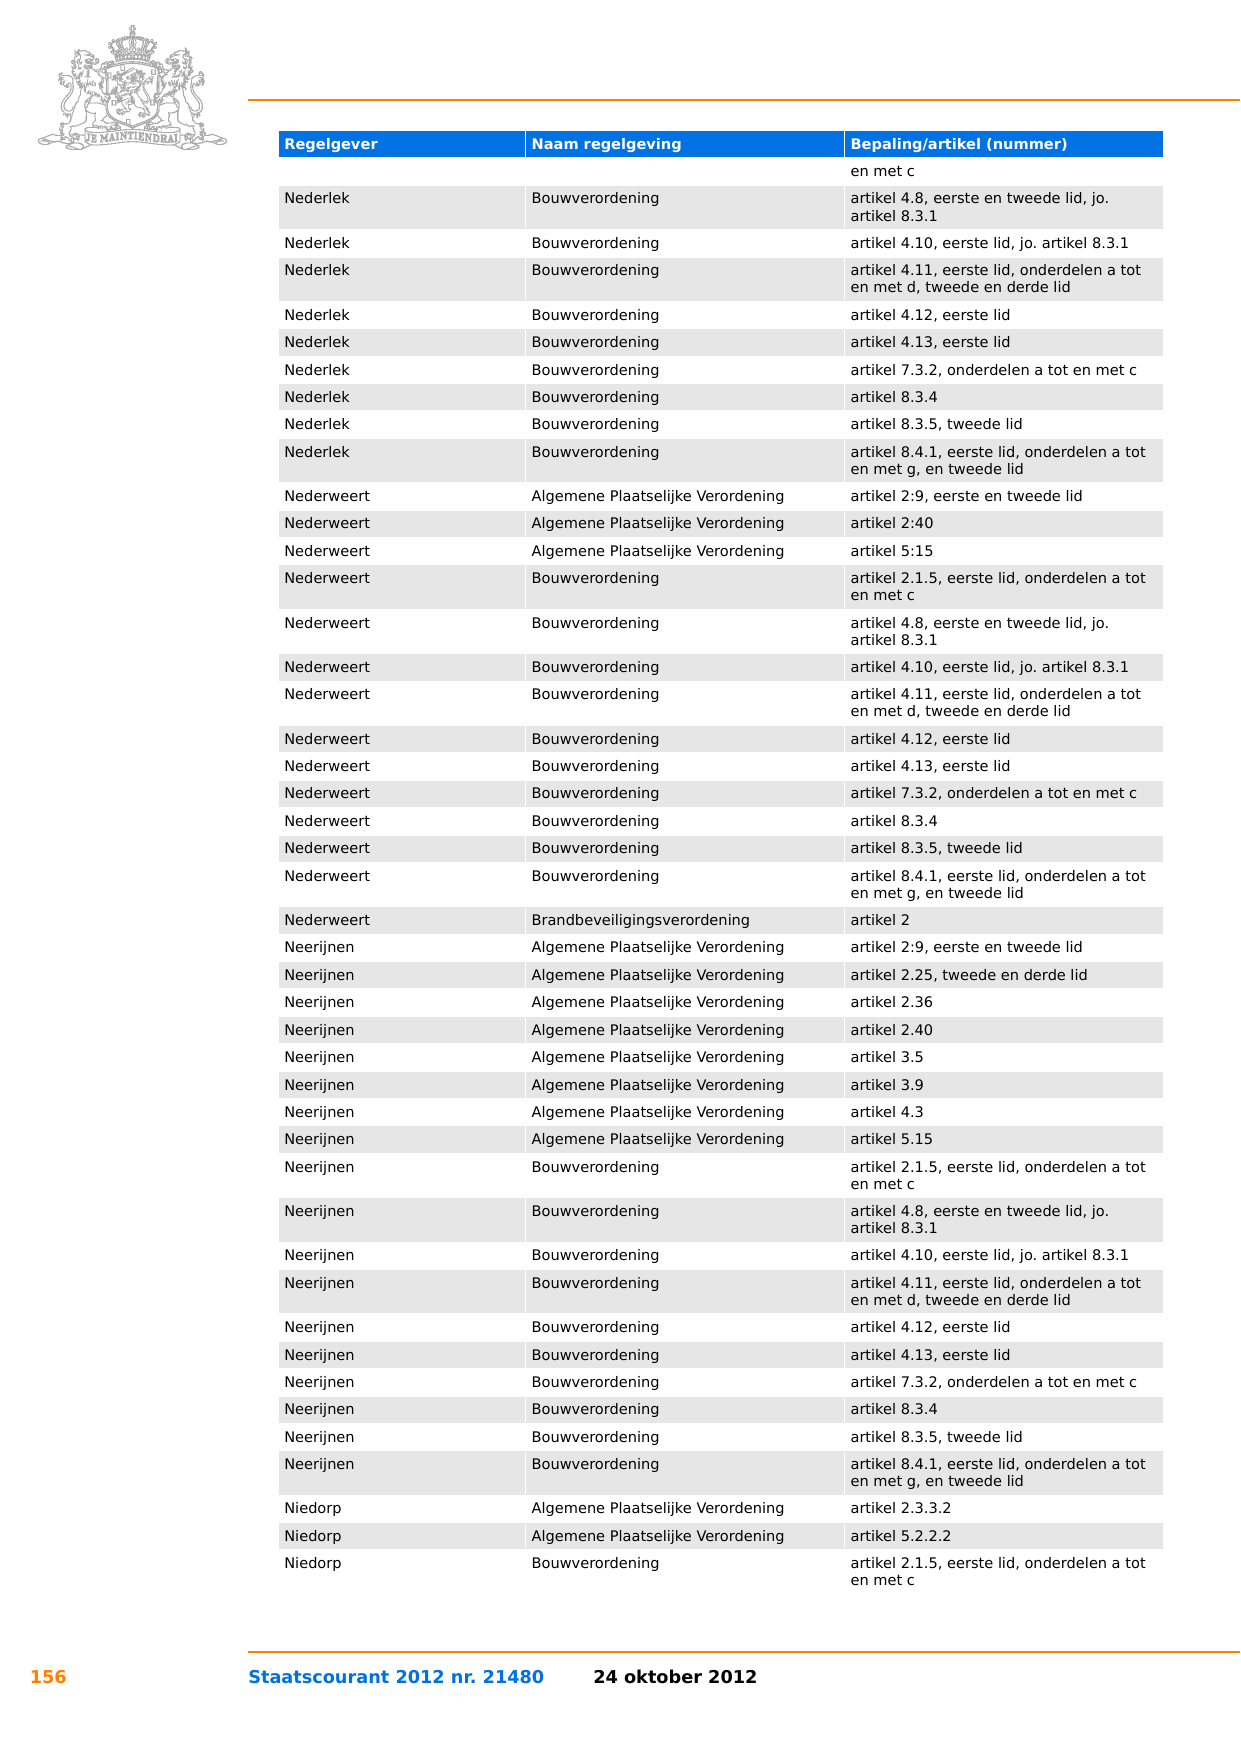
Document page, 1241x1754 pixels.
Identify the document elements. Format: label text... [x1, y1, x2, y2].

table_cell artikel 2.36 [845, 990, 1163, 1016]
table_cell artikel 5:15 [845, 538, 1163, 564]
table_cell Nederweert [279, 682, 525, 725]
table_cell artikel 4.11, eerste lid, onderdelen a tot en met d, tweede en derde lid [845, 682, 1163, 725]
table_cell Neerijnen [279, 1044, 525, 1071]
table_cell Nederweert [279, 907, 525, 934]
table_header Bepaling/artikel (nummer) [845, 131, 1163, 157]
table_cell artikel 2.40 [845, 1017, 1163, 1043]
table_cell Neerijnen [279, 1424, 525, 1450]
table_cell Neerijnen [279, 1099, 525, 1125]
table_cell Niedorp [279, 1551, 525, 1594]
table_cell artikel 2.1.5, eerste lid, onderdelen a tot en met c [845, 1551, 1163, 1594]
table_cell Nederweert [279, 511, 525, 537]
table_cell Bouwverordening [526, 753, 844, 780]
table_cell Bouwverordening [526, 565, 844, 609]
table_cell Bouwverordening [526, 1451, 844, 1495]
table_cell artikel 4.8, eerste en tweede lid, jo. artikel 8.3.1 [845, 1198, 1163, 1242]
table_cell Nederweert [279, 610, 525, 653]
table_header Regelgever [279, 131, 525, 157]
table_cell Neerijnen [279, 1314, 525, 1341]
table_cell Nederweert [279, 565, 525, 609]
table_cell artikel 2.1.5, eerste lid, onderdelen a tot en met c [845, 565, 1163, 609]
table_cell artikel 2:40 [845, 511, 1163, 537]
table_cell artikel 4.12, eerste lid [845, 726, 1163, 752]
table_cell artikel 4.13, eerste lid [845, 753, 1163, 780]
table_cell artikel 8.3.4 [845, 808, 1163, 834]
table_cell Nederlek [279, 329, 525, 356]
table_cell Neerijnen [279, 990, 525, 1016]
table_cell Algemene Plaatselijke Verordening [526, 962, 844, 988]
table_cell [526, 158, 844, 185]
table_cell Bouwverordening [526, 230, 844, 256]
table_cell Nederweert [279, 538, 525, 564]
table_cell Algemene Plaatselijke Verordening [526, 1126, 844, 1153]
table_cell Bouwverordening [526, 682, 844, 725]
table_cell artikel 4.13, eerste lid [845, 329, 1163, 356]
table_cell Bouwverordening [526, 1314, 844, 1341]
table_cell artikel 2.3.3.2 [845, 1496, 1163, 1522]
table_cell artikel 2.1.5, eerste lid, onderdelen a tot en met c [845, 1154, 1163, 1197]
table_cell artikel 4.10, eerste lid, jo. artikel 8.3.1 [845, 230, 1163, 256]
table_cell artikel 2:9, eerste en tweede lid [845, 935, 1163, 961]
table_cell Algemene Plaatselijke Verordening [526, 1044, 844, 1071]
table_cell artikel 3.5 [845, 1044, 1163, 1071]
table_cell Neerijnen [279, 1017, 525, 1043]
table_cell Bouwverordening [526, 1270, 844, 1313]
table_cell Neerijnen [279, 1072, 525, 1098]
table_cell Bouwverordening [526, 863, 844, 906]
table_header Naam regelgeving [526, 131, 844, 157]
table_cell Bouwverordening [526, 1342, 844, 1368]
table_cell artikel 5.2.2.2 [845, 1523, 1163, 1549]
table_cell artikel 7.3.2, onderdelen a tot en met c [845, 357, 1163, 383]
table_cell Nederweert [279, 781, 525, 807]
table_cell Bouwverordening [526, 329, 844, 356]
table_cell Bouwverordening [526, 1243, 844, 1269]
table_cell Bouwverordening [526, 836, 844, 862]
table_cell Bouwverordening [526, 781, 844, 807]
table_cell Neerijnen [279, 1451, 525, 1495]
table_cell artikel 4.10, eerste lid, jo. artikel 8.3.1 [845, 1243, 1163, 1269]
table_cell Neerijnen [279, 1198, 525, 1242]
table_cell Nederlek [279, 302, 525, 328]
table_cell Neerijnen [279, 962, 525, 988]
table_cell artikel 5.15 [845, 1126, 1163, 1153]
table_cell Algemene Plaatselijke Verordening [526, 1496, 844, 1522]
table_cell artikel 4.13, eerste lid [845, 1342, 1163, 1368]
table_cell Bouwverordening [526, 1551, 844, 1594]
table_cell en met c [845, 158, 1163, 185]
table_cell Neerijnen [279, 1397, 525, 1423]
table_cell Niedorp [279, 1496, 525, 1522]
table_cell Neerijnen [279, 1342, 525, 1368]
table_cell Bouwverordening [526, 654, 844, 681]
table_cell Algemene Plaatselijke Verordening [526, 1072, 844, 1098]
table_cell [279, 158, 525, 185]
table_cell artikel 4.8, eerste en tweede lid, jo. artikel 8.3.1 [845, 186, 1163, 229]
table_cell Bouwverordening [526, 384, 844, 410]
table_cell Nederlek [279, 230, 525, 256]
table_cell Neerijnen [279, 1369, 525, 1396]
table_cell Neerijnen [279, 935, 525, 961]
table_cell artikel 7.3.2, onderdelen a tot en met c [845, 781, 1163, 807]
table_cell Bouwverordening [526, 186, 844, 229]
table_cell Bouwverordening [526, 357, 844, 383]
table_cell Bouwverordening [526, 1198, 844, 1242]
table_cell Nederweert [279, 836, 525, 862]
table_cell artikel 4.10, eerste lid, jo. artikel 8.3.1 [845, 654, 1163, 681]
table_cell Nederweert [279, 654, 525, 681]
table_cell Bouwverordening [526, 1154, 844, 1197]
table_cell Nederweert [279, 726, 525, 752]
table_cell artikel 3.9 [845, 1072, 1163, 1098]
table_cell artikel 8.3.5, tweede lid [845, 836, 1163, 862]
table_cell Algemene Plaatselijke Verordening [526, 1523, 844, 1549]
table_cell Nederlek [279, 357, 525, 383]
table_cell artikel 2 [845, 907, 1163, 934]
table_cell Neerijnen [279, 1243, 525, 1269]
table_cell Niedorp [279, 1523, 525, 1549]
table_cell Bouwverordening [526, 726, 844, 752]
table_cell Neerijnen [279, 1270, 525, 1313]
table_cell artikel 8.3.4 [845, 1397, 1163, 1423]
table_cell Bouwverordening [526, 258, 844, 301]
table_cell Bouwverordening [526, 302, 844, 328]
table_cell artikel 8.3.5, tweede lid [845, 1424, 1163, 1450]
table_cell artikel 4.12, eerste lid [845, 1314, 1163, 1341]
table_cell Algemene Plaatselijke Verordening [526, 1017, 844, 1043]
table_cell Algemene Plaatselijke Verordening [526, 511, 844, 537]
table_cell artikel 8.4.1, eerste lid, onderdelen a tot en met g, en tweede lid [845, 1451, 1163, 1495]
table_cell Nederweert [279, 808, 525, 834]
table_cell Algemene Plaatselijke Verordening [526, 483, 844, 509]
picture [38, 25, 227, 150]
table_cell artikel 2:9, eerste en tweede lid [845, 483, 1163, 509]
table_cell Bouwverordening [526, 610, 844, 653]
table_cell Bouwverordening [526, 1397, 844, 1423]
table_cell artikel 8.3.5, tweede lid [845, 411, 1163, 438]
table_cell Algemene Plaatselijke Verordening [526, 1099, 844, 1125]
table_cell Nederlek [279, 411, 525, 438]
table_cell Algemene Plaatselijke Verordening [526, 935, 844, 961]
table_cell Nederlek [279, 439, 525, 482]
table_cell Bouwverordening [526, 411, 844, 438]
table_cell Nederlek [279, 186, 525, 229]
table_cell Brandbeveiligingsverordening [526, 907, 844, 934]
table_cell artikel 2.25, tweede en derde lid [845, 962, 1163, 988]
table_cell Bouwverordening [526, 808, 844, 834]
table_cell Neerijnen [279, 1154, 525, 1197]
table_cell Nederlek [279, 258, 525, 301]
table_cell artikel 4.11, eerste lid, onderdelen a tot en met d, tweede en derde lid [845, 1270, 1163, 1313]
table_cell Bouwverordening [526, 439, 844, 482]
table_cell Bouwverordening [526, 1424, 844, 1450]
table_cell artikel 8.4.1, eerste lid, onderdelen a tot en met g, en tweede lid [845, 439, 1163, 482]
table_cell Algemene Plaatselijke Verordening [526, 538, 844, 564]
table_cell Nederweert [279, 863, 525, 906]
table_cell Neerijnen [279, 1126, 525, 1153]
table_cell artikel 4.8, eerste en tweede lid, jo. artikel 8.3.1 [845, 610, 1163, 653]
table_cell artikel 7.3.2, onderdelen a tot en met c [845, 1369, 1163, 1396]
table_cell Nederlek [279, 384, 525, 410]
table_cell Algemene Plaatselijke Verordening [526, 990, 844, 1016]
table_cell Nederweert [279, 753, 525, 780]
table_cell Bouwverordening [526, 1369, 844, 1396]
table_cell artikel 4.11, eerste lid, onderdelen a tot en met d, tweede en derde lid [845, 258, 1163, 301]
table_cell artikel 8.3.4 [845, 384, 1163, 410]
table_cell artikel 4.12, eerste lid [845, 302, 1163, 328]
table_cell Nederweert [279, 483, 525, 509]
table_cell artikel 8.4.1, eerste lid, onderdelen a tot en met g, en tweede lid [845, 863, 1163, 906]
table_cell artikel 4.3 [845, 1099, 1163, 1125]
